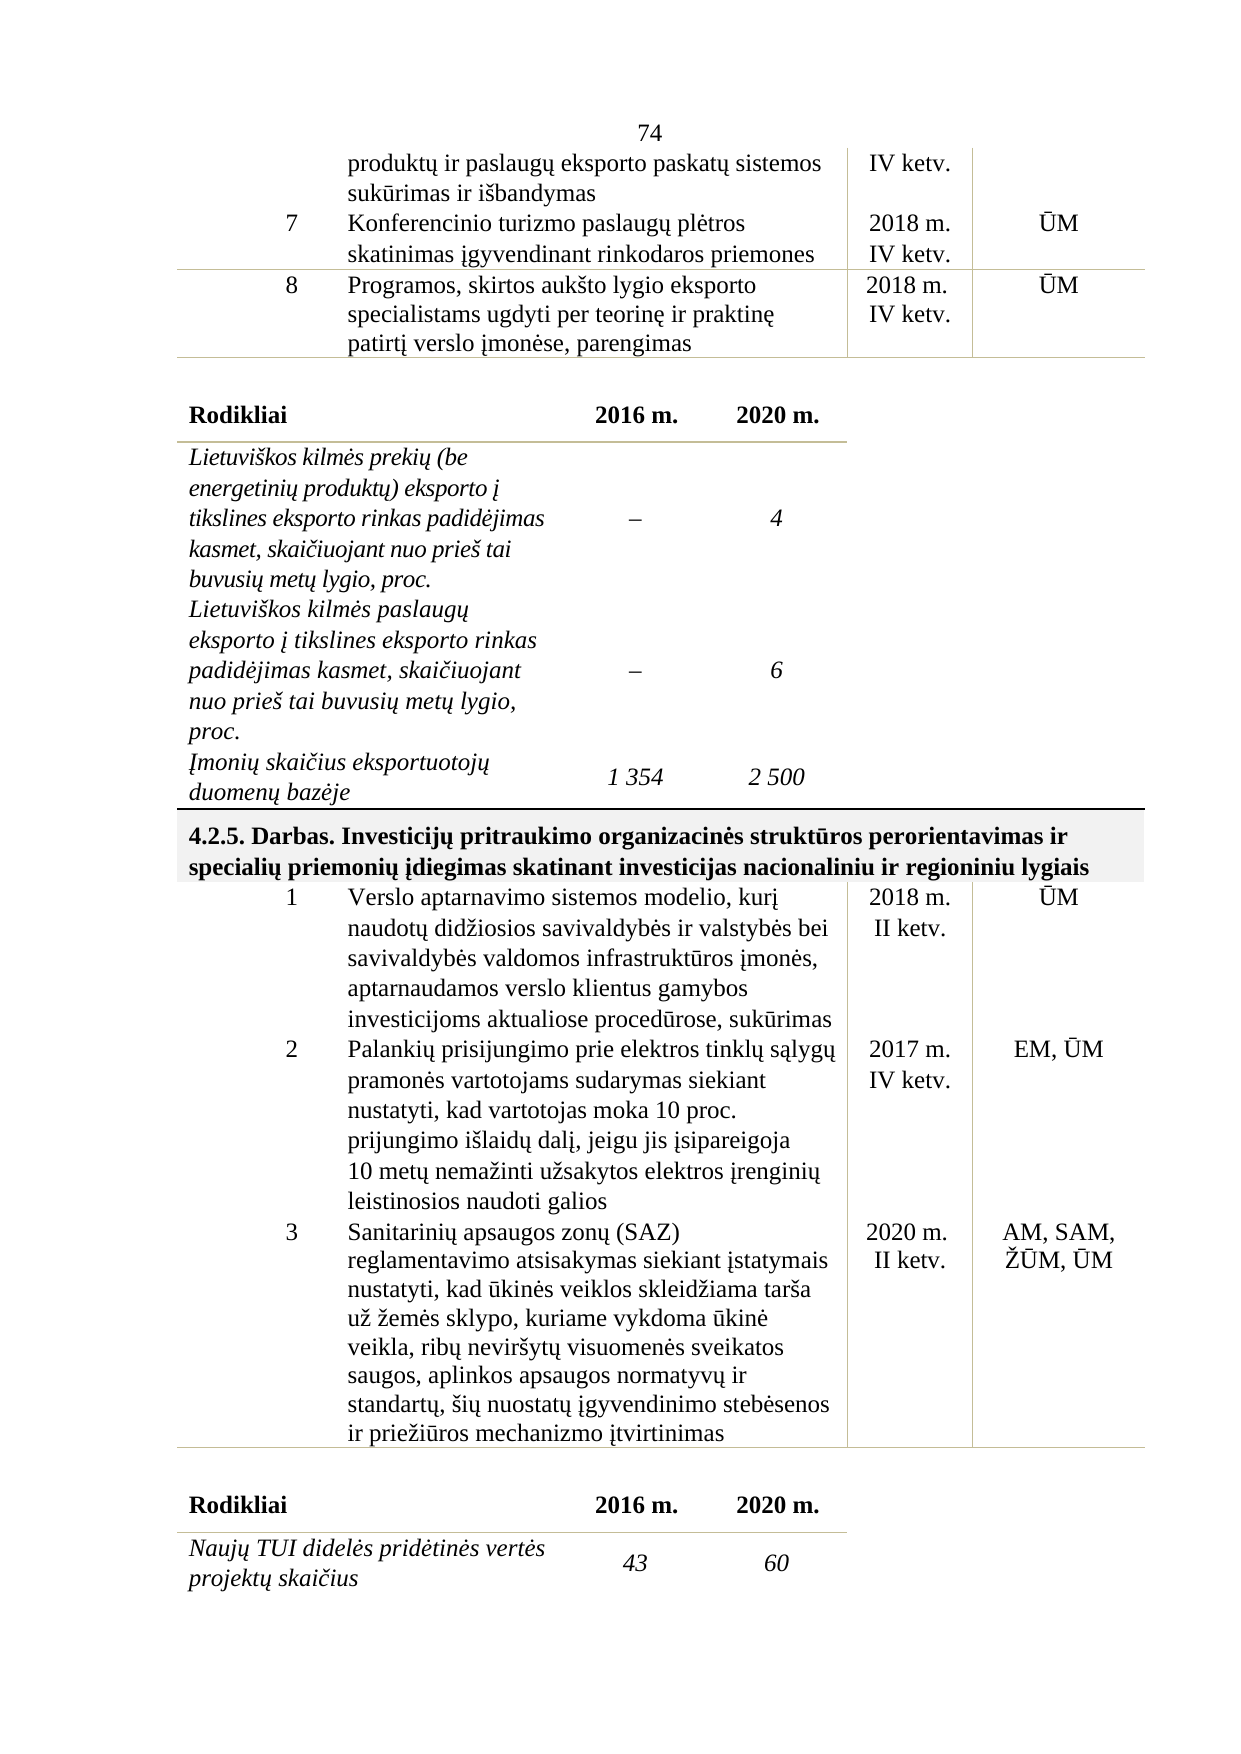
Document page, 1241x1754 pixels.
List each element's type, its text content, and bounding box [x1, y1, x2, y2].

table_cell [708, 1448, 847, 1480]
table_cell Sanitarinių apsaugos zonų (SAZ) reglamentavimo atsisakymas siekiant įstatymais nustatyti, kad ūkinės veiklos skleidžiama tarša už žemės sklypo, kuriame vykdoma ūkinė veikla, ribų neviršytų visuomenės sveikatos saugos, aplinkos apsaugos normatyvų ir standartų, šių nuostatų įgyvendinimo stebėsenos ir priežiūros mechanizmo įtvirtinimas [336, 1217, 847, 1447]
table_cell Palankių prisijungimo prie elektros tinklų sąlygų pramonės vartotojams sudarymas siekiant nustatyti, kad vartotojas moka 10 proc. prijungimo išlaidų dalį, jeigu jis įsipareigoja 10 metų nemažinti užsakytos elektros įrenginių leistinosios naudoti galios [336, 1034, 847, 1217]
table_cell 2018 m. II ketv. [848, 882, 972, 1034]
table_cell 2017 m. IV ketv. [848, 1034, 972, 1217]
table_cell produktų ir paslaugų eksporto paskatų sistemos sukūrimas ir išbandymas [336, 148, 847, 208]
table_cell Lietuviškos kilmės prekių (be energetinių produktų) eksporto į tikslines eksporto rinkas padidėjimas kasmet, skaičiuojant nuo prieš tai buvusių metų lygio, proc. [177, 443, 564, 594]
table_cell Verslo aptarnavimo sistemos modelio, kurį naudotų didžiosios savivaldybės ir valstybės bei savivaldybės valdomos infrastruktūros įmonės, aptarnaudamos verslo klientus gamybos investicijoms aktualiose procedūrose, sukūrimas [336, 882, 847, 1034]
table_cell [847, 389, 973, 441]
table_cell 43 [565, 1533, 708, 1593]
table_cell [177, 358, 247, 389]
table_cell 3 [247, 1217, 336, 1447]
table_cell 8 [247, 270, 336, 357]
table_cell 1 [247, 882, 336, 1034]
table_cell 4 [708, 443, 847, 594]
table_cell [708, 358, 847, 389]
table_cell 2 [247, 1034, 336, 1217]
table_cell [847, 1532, 973, 1593]
table_cell Konferencinio turizmo paslaugų plėtros skatinimas įgyvendinant rinkodaros priemones [336, 209, 847, 269]
table_cell [565, 358, 708, 389]
table_cell [973, 1448, 1144, 1480]
table_cell – [565, 443, 708, 594]
table_cell [527, 358, 564, 389]
table_cell [565, 1448, 708, 1480]
table_cell Naujų TUI didelės pridėtinės vertės projektų skaičius [177, 1533, 564, 1593]
table_cell 2016 m. [565, 389, 708, 441]
table_cell 2020 m. [708, 1480, 847, 1532]
table_cell 2018 m. IV ketv. [848, 270, 972, 357]
table_cell ŪM [973, 209, 1144, 269]
table_cell [973, 441, 1144, 594]
table_cell 2020 m. [708, 389, 847, 441]
table_cell Įmonių skaičius eksportuotojų duomenų bazėje [177, 747, 564, 807]
table_cell [973, 389, 1144, 441]
table_cell [177, 148, 247, 208]
table_cell Lietuviškos kilmės paslaugų eksporto į tikslines eksporto rinkas padidėjimas kasmet, skaičiuojant nuo prieš tai buvusių metų lygio, proc. [177, 595, 564, 747]
table_cell 6 [708, 595, 847, 747]
table_cell [336, 1448, 527, 1480]
table_cell [336, 389, 527, 441]
table_cell 1 354 [565, 747, 708, 807]
table_cell ŪM [973, 270, 1144, 357]
table_cell [177, 882, 247, 1034]
table_cell – [565, 595, 708, 747]
table_cell 2018 m. IV ketv. [848, 209, 972, 269]
table_cell EM, ŪM [973, 1034, 1144, 1217]
table_cell [527, 1480, 564, 1532]
table_cell [177, 270, 247, 357]
table_cell 2016 m. [565, 1480, 708, 1532]
table_cell AM, SAM, ŽŪM, ŪM [973, 1217, 1144, 1447]
table_cell [527, 1448, 564, 1480]
table_cell [247, 148, 336, 208]
table_cell Rodikliai [177, 389, 336, 441]
table_cell [177, 1034, 247, 1217]
table_cell [336, 1480, 527, 1532]
table_cell [973, 1532, 1144, 1593]
table_cell Rodikliai [177, 1480, 336, 1532]
table_cell [847, 595, 973, 747]
table_cell 4.2.5. Darbas. Investicijų pritraukimo organizacinės struktūros perorientavimas ir specialių priemonių įdiegimas skatinant investicijas nacionaliniu ir regioniniu lygiais [177, 810, 1144, 882]
table_cell [177, 209, 247, 269]
table_cell IV ketv. [848, 148, 972, 208]
table_cell Programos, skirtos aukšto lygio eksporto specialistams ugdyti per teorinę ir praktinę patirtį verslo įmonėse, parengimas [336, 270, 847, 357]
table_cell 60 [708, 1533, 847, 1593]
table_cell 2020 m. II ketv. [848, 1217, 972, 1447]
table_cell [336, 358, 527, 389]
table_cell [847, 747, 973, 807]
table_cell 7 [247, 209, 336, 269]
table_cell [973, 747, 1144, 807]
table_cell ŪM [973, 882, 1144, 1034]
table_cell [247, 358, 336, 389]
table_cell [247, 1448, 336, 1480]
table_cell [847, 358, 973, 389]
table_cell [527, 389, 564, 441]
table_cell [973, 595, 1144, 747]
table_cell [177, 1217, 247, 1447]
table_cell [973, 1480, 1144, 1532]
table_cell [973, 358, 1144, 389]
table_cell [973, 148, 1144, 208]
table_cell [847, 1480, 973, 1532]
table_cell 2 500 [708, 747, 847, 807]
table_cell [847, 1448, 973, 1480]
table_cell [177, 1448, 247, 1480]
table_cell [847, 441, 973, 594]
